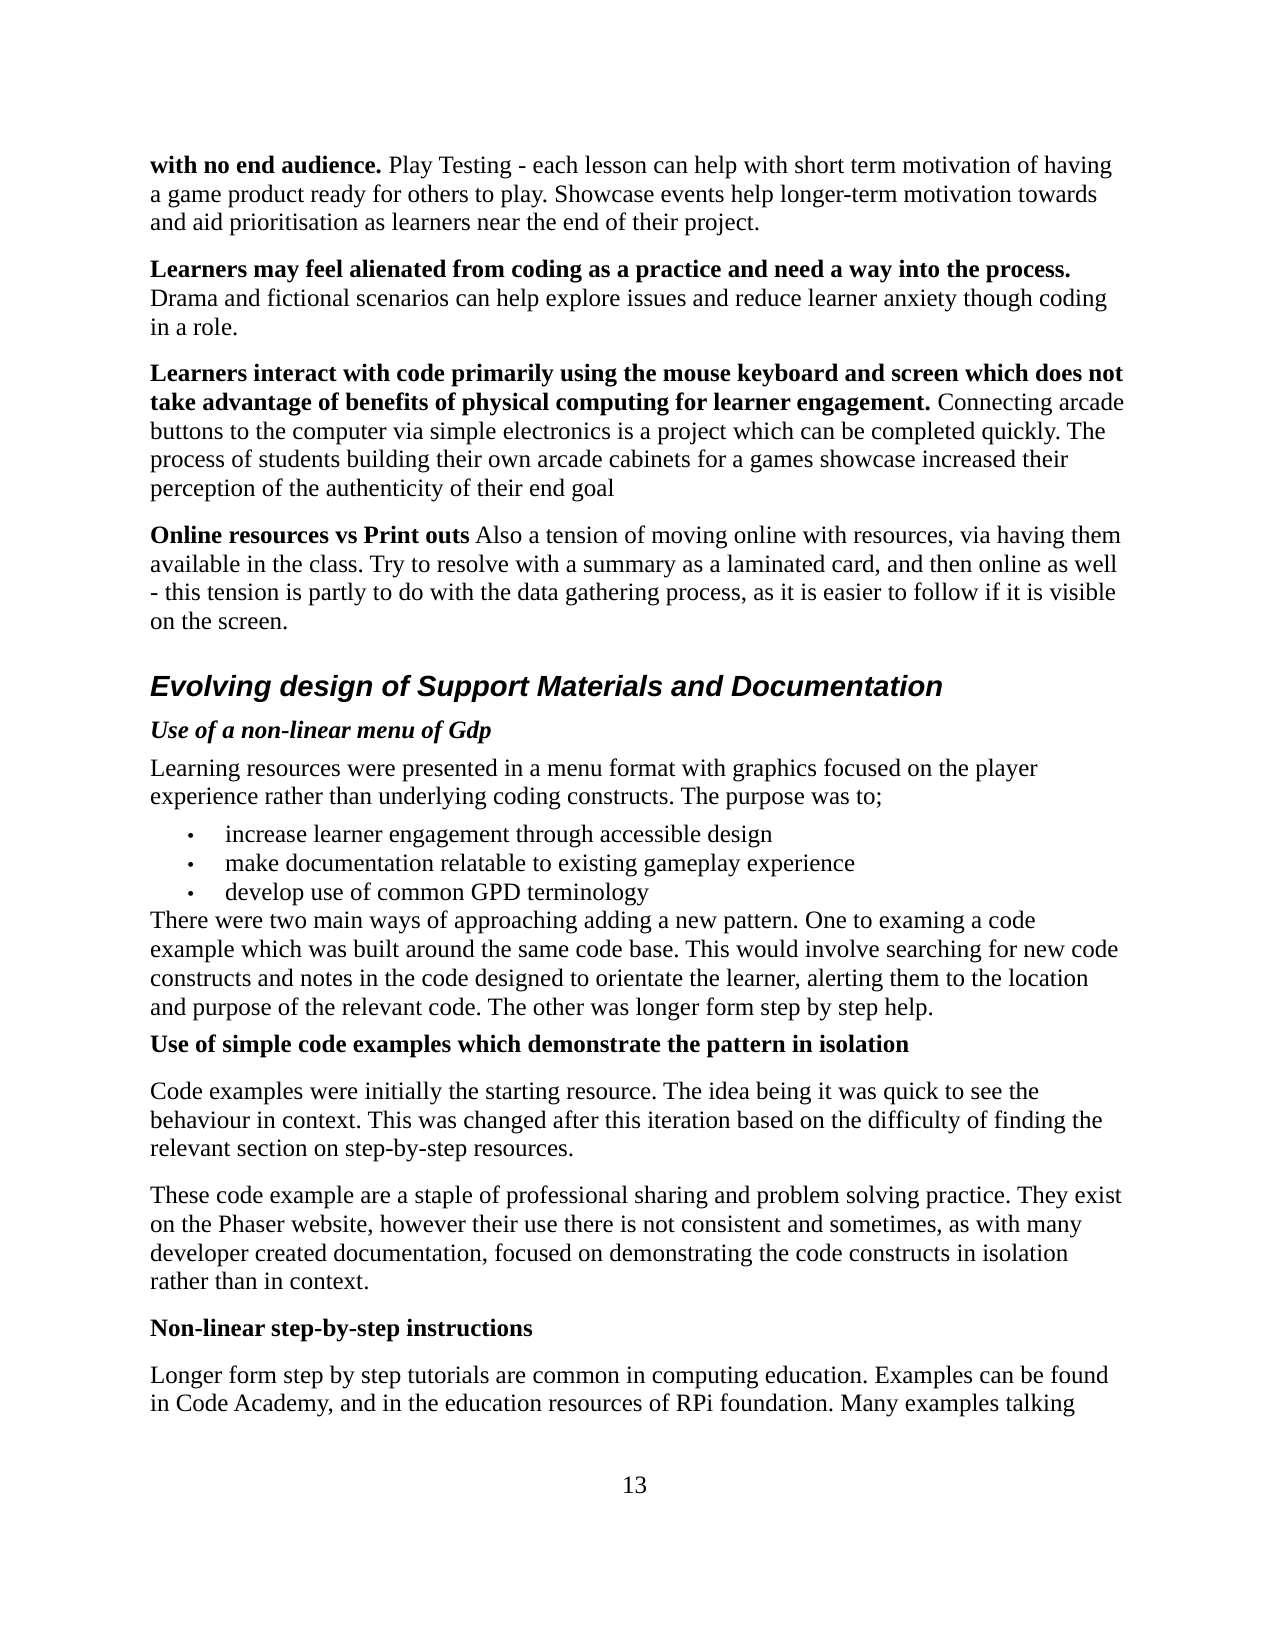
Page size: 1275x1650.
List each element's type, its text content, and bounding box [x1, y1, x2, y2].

text Learners interact with code primarily using the mouse keyboard and screen which does not take advantage of benefits of physical computing for learner engagement. Connecting arcade buttons to the computer via simple electronics is a project which can be completed quickly. The process of students building their own arcade cabinets for a games showcase increased their perception of the authenticity of their end goal [150, 358, 1125, 502]
text with no end audience. Play Testing - each lesson can help with short term motivation of having a game product ready for others to play. Showcase events help longer-term motivation towards and aid prioritisation as learners near the end of their project. [150, 150, 1125, 236]
text There were two main ways of approaching adding a new pattern. One to examing a code example which was built around the same code base. This would involve searching for new code constructs and notes in the code designed to orientate the learner, alerting them to the location and purpose of the relevant code. The other was longer form step by step help. [150, 905, 1125, 1020]
text Code examples were initially the starting resource. The idea being it was quick to see the behaviour in context. This was changed after this iteration based on the difficulty of finding the relevant section on step-by-step resources. [150, 1076, 1125, 1162]
list develop use of common GPD terminology [187, 877, 1125, 905]
list increase learner engagement through accessible design [187, 819, 1125, 848]
text Use of simple code examples which demonstrate the pattern in isolation [150, 1029, 1125, 1058]
text Use of a non-linear menu of Gdp [150, 715, 1125, 744]
text These code example are a staple of professional sharing and problem solving practice. They exist on the Phaser website, however their use there is not consistent and sometimes, as with many developer created documentation, focused on demonstrating the code constructs in isolation rather than in context. [150, 1180, 1125, 1295]
list make documentation relatable to existing gameplay experience [187, 848, 1125, 877]
subtitle Evolving design of Support Materials and Documentation [150, 669, 1125, 702]
text Online resources vs Print outs Also a tension of moving online with resources, via having them available in the class. Try to resolve with a summary as a laminated card, and then online as well - this tension is partly to do with the data gathering process, as it is easier to follow if it is visible on the screen. [150, 520, 1125, 635]
text Longer form step by step tutorials are common in computing education. Examples can be found in Code Academy, and in the education resources of RPi foundation. Many examples talking [150, 1360, 1125, 1417]
text Learners may feel alienated from coding as a practice and need a way into the process. Drama and fictional scenarios can help explore issues and reduce learner anxiety though coding in a role. [150, 254, 1125, 340]
text Learning resources were presented in a menu format with graphics focused on the player experience rather than underlying coding constructs. The purpose was to; [150, 753, 1125, 810]
text Non-linear step-by-step instructions [150, 1313, 1125, 1342]
